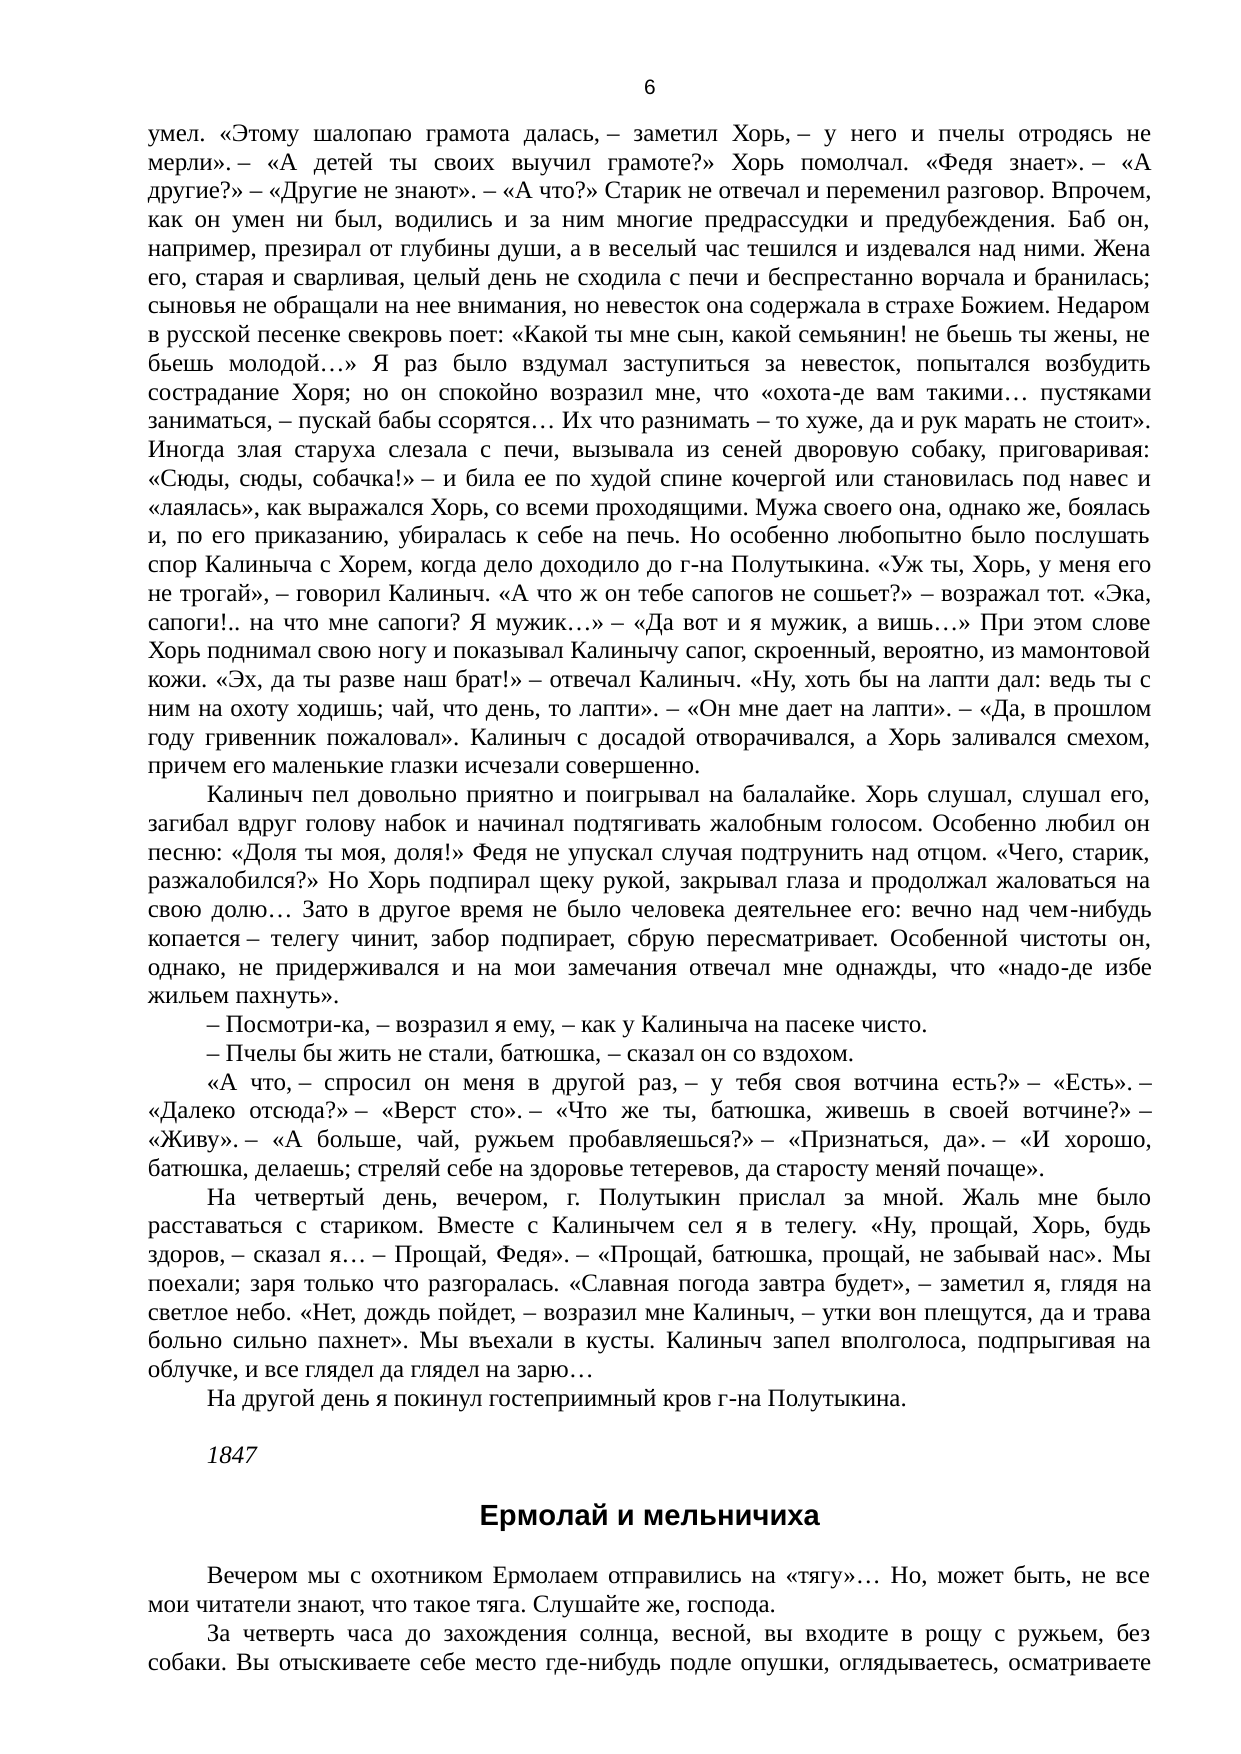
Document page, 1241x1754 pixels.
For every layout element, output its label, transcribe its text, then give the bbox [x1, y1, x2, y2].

text 1847 [148, 1441, 1152, 1469]
text Ермолай и мельничиха [148, 1498, 1152, 1532]
text На другой день я покинул гостеприимный кров г‑на Полутыкина. [148, 1383, 1152, 1412]
text умел. «Этому шалопаю грамота далась, – заметил Хорь, – у него и пчелы отродясь не мерли». – «А детей ты своих выучил грамоте?» Хорь помолчал. «Федя знает». – «А другие?» – «Другие не знают». – «А что?» Старик не отвечал и переменил разговор. Впрочем, как он умен ни был, водились и за ним многие предрассудки и предубеждения. Баб он, например, презирал от глубины души, а в веселый час тешился и издевался над ними. Жена его, старая и сварливая, целый день не сходила с печи и беспрестанно ворчала и бранилась; сыновья не обращали на нее внимания, но невесток она содержала в страхе Божием. Недаром в русской песенке свекровь поет: «Какой ты мне сын, какой семьянин! не бьешь ты жены, не бьешь молодой…» Я раз было вздумал заступиться за невесток, попытался возбудить сострадание Хоря; но он спокойно возразил мне, что «охота‑де вам такими… пустяками заниматься, – пускай бабы ссорятся… Их что разнимать – то хуже, да и рук марать не стоит». Иногда злая старуха слезала с печи, вызывала из сеней дворовую собаку, приговаривая: «Сюды, сюды, собачка!» – и била ее по худой спине кочергой или становилась под навес и «лаялась», как выражался Хорь, со всеми проходящими. Мужа своего она, однако же, боялась и, по его приказанию, убиралась к себе на печь. Но особенно любопытно было послушать спор Калиныча с Хорем, когда дело доходило до г‑на Полутыкина. «Уж ты, Хорь, у меня его не трогай», – говорил Калиныч. «А что ж он тебе сапогов не сошьет?» – возражал тот. «Эка, сапоги!.. на что мне сапоги? Я мужик…» – «Да вот и я мужик, а вишь…» При этом слове Хорь поднимал свою ногу и показывал Калинычу сапог, скроенный, вероятно, из мамонтовой кожи. «Эх, да ты разве наш брат!» – отвечал Калиныч. «Ну, хоть бы на лапти дал: ведь ты с ним на охоту ходишь; чай, что день, то лапти». – «Он мне дает на лапти». – «Да, в прошлом году гривенник пожаловал». Калиныч с досадой отворачивался, а Хорь заливался смехом, причем его маленькие глазки исчезали совершенно. [148, 118, 1152, 779]
text Вечером мы с охотником Ермолаем отправились на «тягу»… Но, может быть, не все мои читатели знают, что такое тяга. Слушайте же, господа. [148, 1560, 1152, 1618]
text Калиныч пел довольно приятно и поигрывал на балалайке. Хорь слушал, слушал его, загибал вдруг голову набок и начинал подтягивать жалобным голосом. Особенно любил он песню: «Доля ты моя, доля!» Федя не упускал случая подтрунить над отцом. «Чего, старик, разжалобился?» Но Хорь подпирал щеку рукой, закрывал глаза и продолжал жаловаться на свою долю… Зато в другое время не было человека деятельнее его: вечно над чем‑нибудь копается – телегу чинит, забор подпирает, сбрую пересматривает. Особенной чистоты он, однако, не придерживался и на мои замечания отвечал мне однажды, что «надо‑де избе жильем пахнуть». [148, 779, 1152, 1009]
text – Пчелы бы жить не стали, батюшка, – сказал он со вздохом. [148, 1038, 1152, 1067]
text На четвертый день, вечером, г. Полутыкин прислал за мной. Жаль мне было расставаться с стариком. Вместе с Калинычем сел я в телегу. «Ну, прощай, Хорь, будь здоров, – сказал я… – Прощай, Федя». – «Прощай, батюшка, прощай, не забывай нас». Мы поехали; заря только что разгоралась. «Славная погода завтра будет», – заметил я, глядя на светлое небо. «Нет, дождь пойдет, – возразил мне Калиныч, – утки вон плещутся, да и трава больно сильно пахнет». Мы въехали в кусты. Калиныч запел вполголоса, подпрыгивая на облучке, и все глядел да глядел на зарю… [148, 1182, 1152, 1383]
text – Посмотри‑ка, – возразил я ему, – как у Калиныча на пасеке чисто. [148, 1009, 1152, 1038]
text За четверть часа до захождения солнца, весной, вы входите в рощу с ружьем, без собаки. Вы отыскиваете себе место где‑нибудь подле опушки, оглядываетесь, осматриваете [148, 1618, 1152, 1675]
text «А что, – спросил он меня в другой раз, – у тебя своя вотчина есть?» – «Есть». – «Далеко отсюда?» – «Верст сто». – «Что же ты, батюшка, живешь в своей вотчине?» – «Живу». – «А больше, чай, ружьем пробавляешься?» – «Признаться, да». – «И хорошо, батюшка, делаешь; стреляй себе на здоровье тетеревов, да старосту меняй почаще». [148, 1067, 1152, 1182]
